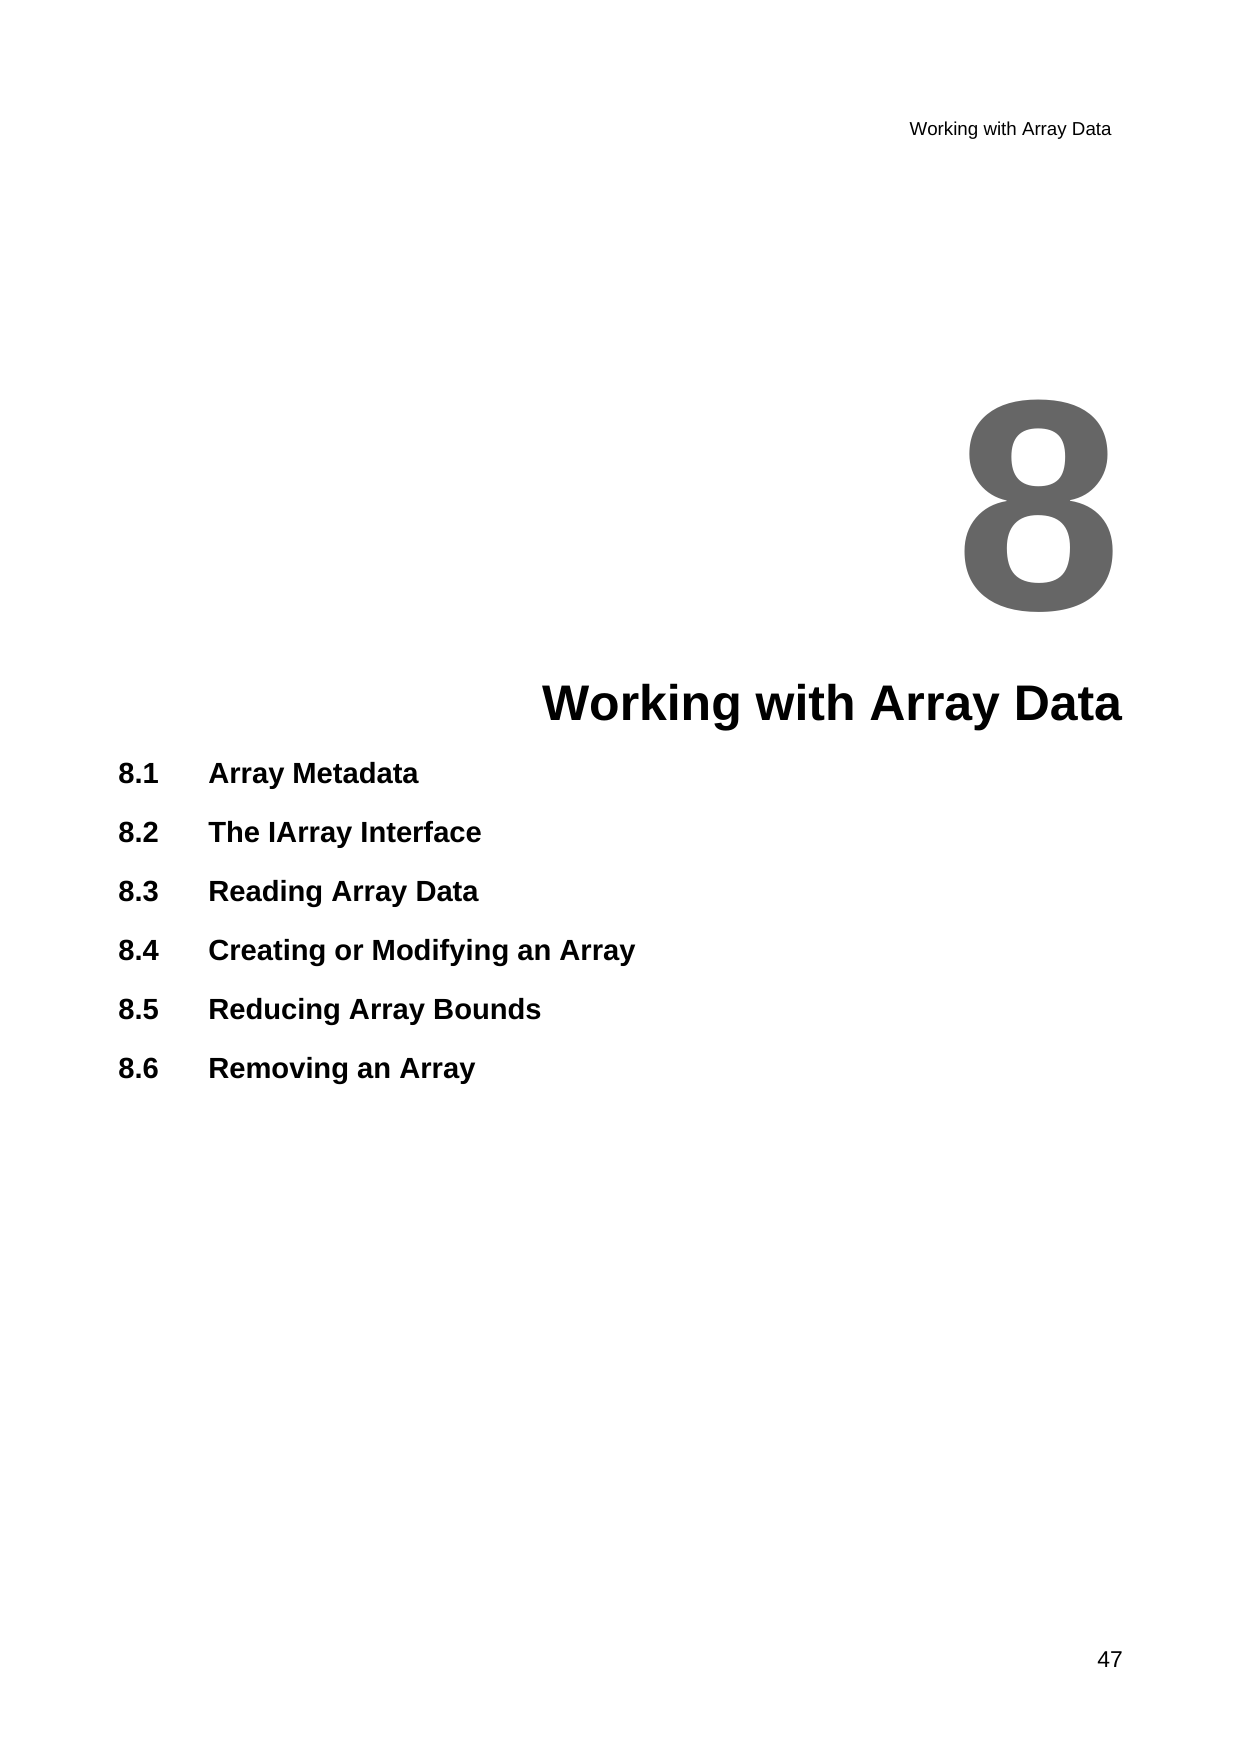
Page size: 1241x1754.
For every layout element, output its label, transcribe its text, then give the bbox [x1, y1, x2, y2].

subtitle Creating or Modifying an Array [118, 933, 1122, 967]
subtitle Reading Array Data [118, 874, 1122, 908]
subtitle Working with Array Data [81, 328, 1122, 731]
subtitle Array Metadata [118, 756, 1122, 790]
subtitle The IArray Interface [118, 815, 1122, 849]
subtitle Reducing Array Bounds [118, 992, 1122, 1026]
subtitle Removing an Array [118, 1051, 1122, 1085]
